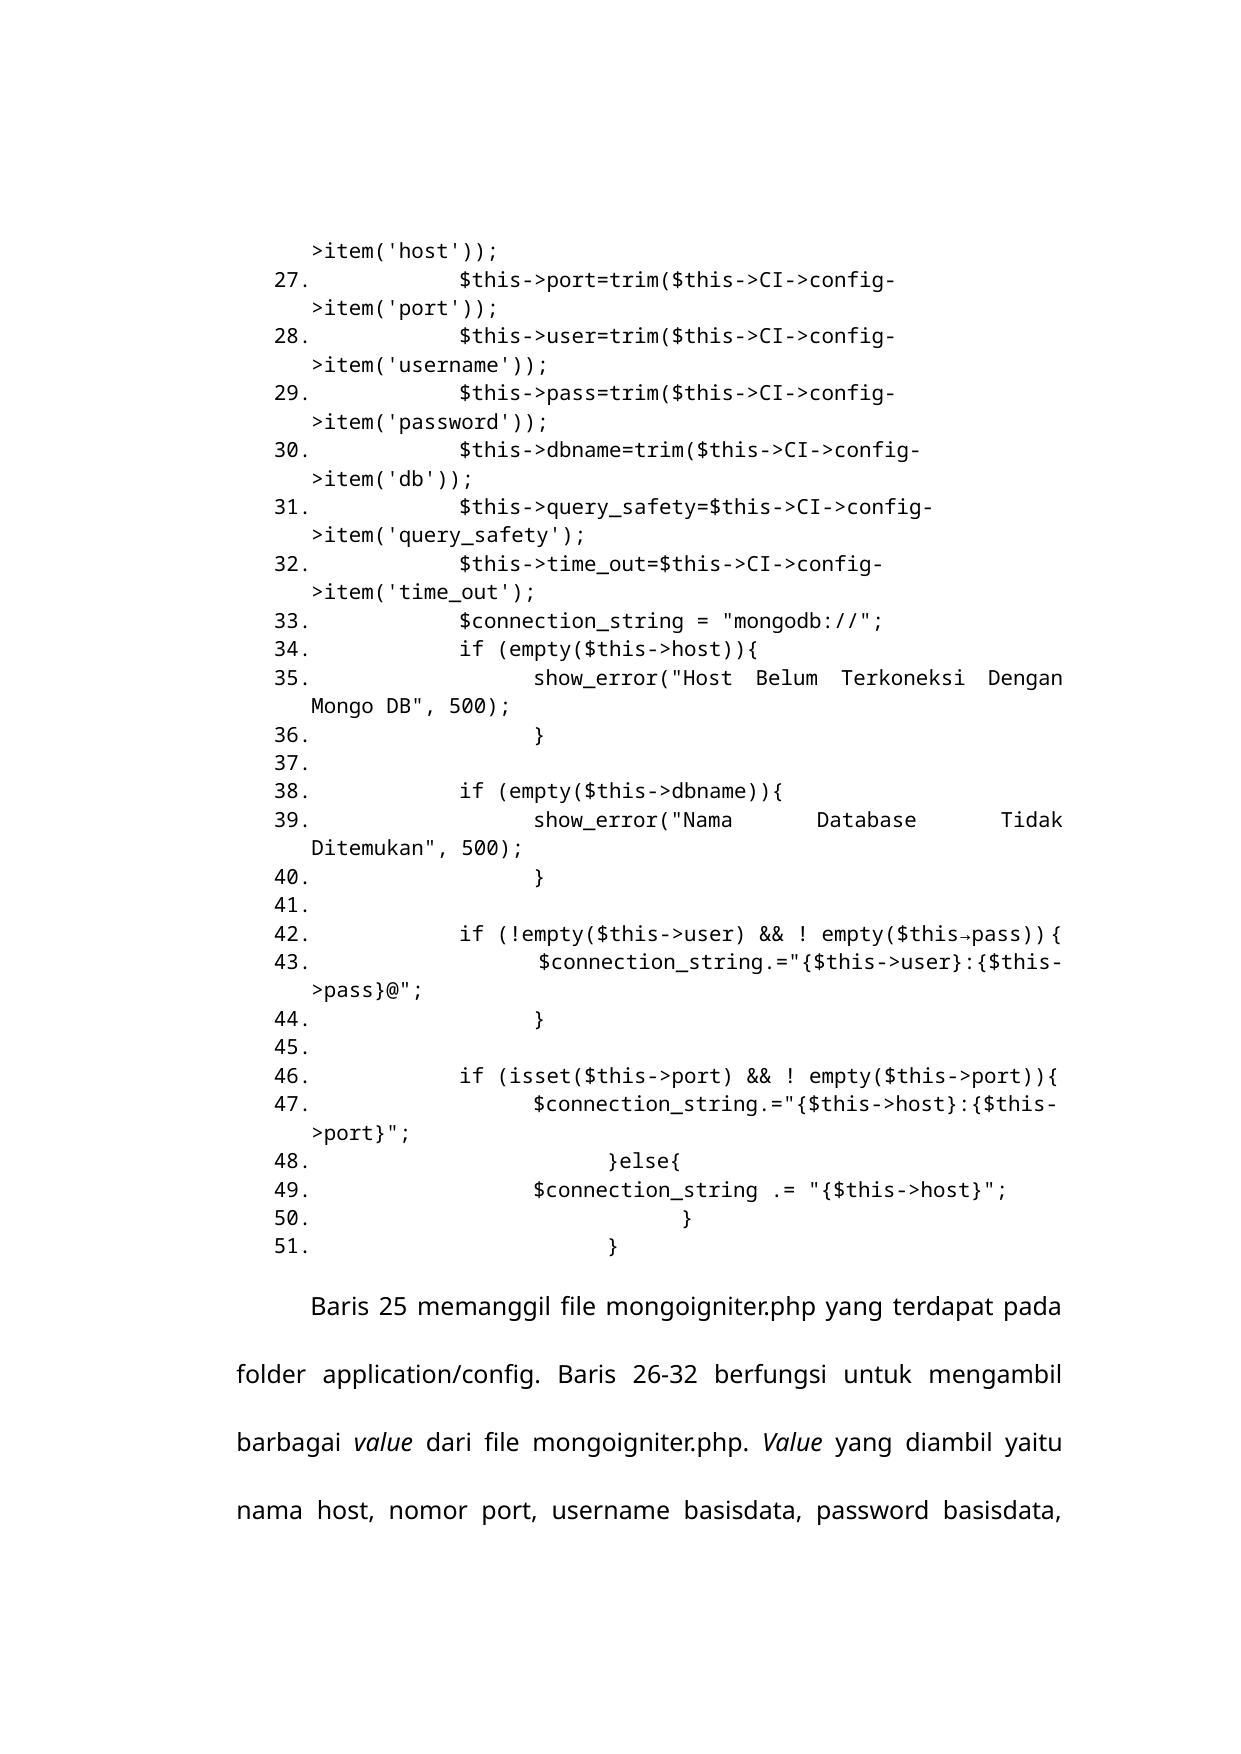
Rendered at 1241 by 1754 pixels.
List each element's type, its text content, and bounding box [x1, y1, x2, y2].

list show_error("Nama Database Tidak Ditemukan", 500); [274, 805, 1063, 862]
list $connection_string .= "{$this->host}"; [274, 1175, 1063, 1203]
list $this->pass=trim($this->CI->config->item('password')); [274, 378, 1063, 435]
list >item('host')); [274, 236, 1063, 265]
list } [274, 862, 1063, 890]
list $connection_string = "mongodb://"; [274, 606, 1063, 634]
list if (isset($this->port) && ! empty($this->port)){ [274, 1061, 1063, 1089]
list if (empty($this->dbname)){ [274, 777, 1063, 805]
list } [274, 720, 1063, 748]
list $this->user=trim($this->CI->config->item('username')); [274, 322, 1063, 378]
list }else{ [274, 1146, 1063, 1175]
list $this->port=trim($this->CI->config->item('port')); [274, 265, 1063, 322]
list show_error("Host Belum Terkoneksi Dengan Mongo DB", 500); [274, 663, 1063, 720]
list $this->dbname=trim($this->CI->config->item('db')); [274, 435, 1063, 492]
list if (!empty($this->user) && ! empty($this→pass)) { [274, 919, 1063, 947]
list if (empty($this->host)){ [274, 634, 1063, 663]
list $this->query_safety=$this->CI->config->item('query_safety'); [274, 492, 1063, 549]
list $connection_string.="{$this->host}:{$this->port}"; [274, 1089, 1063, 1146]
list } [274, 1203, 1063, 1232]
text Baris 25 memanggil file mongoigniter.php yang terdapat pada folder application/config. Baris 26-32 berfungsi untuk mengambil barbagai value dari file mongoigniter.php. Value yang diambil yaitu nama host, nomor port, username basisdata, password basisdata, [236, 1288, 1063, 1527]
list } [274, 1004, 1063, 1032]
list $this->time_out=$this->CI->config->item('time_out'); [274, 549, 1063, 606]
list } [274, 1232, 1063, 1260]
list $connection_string.="{$this->user}:{$this->pass}@"; [274, 947, 1063, 1004]
